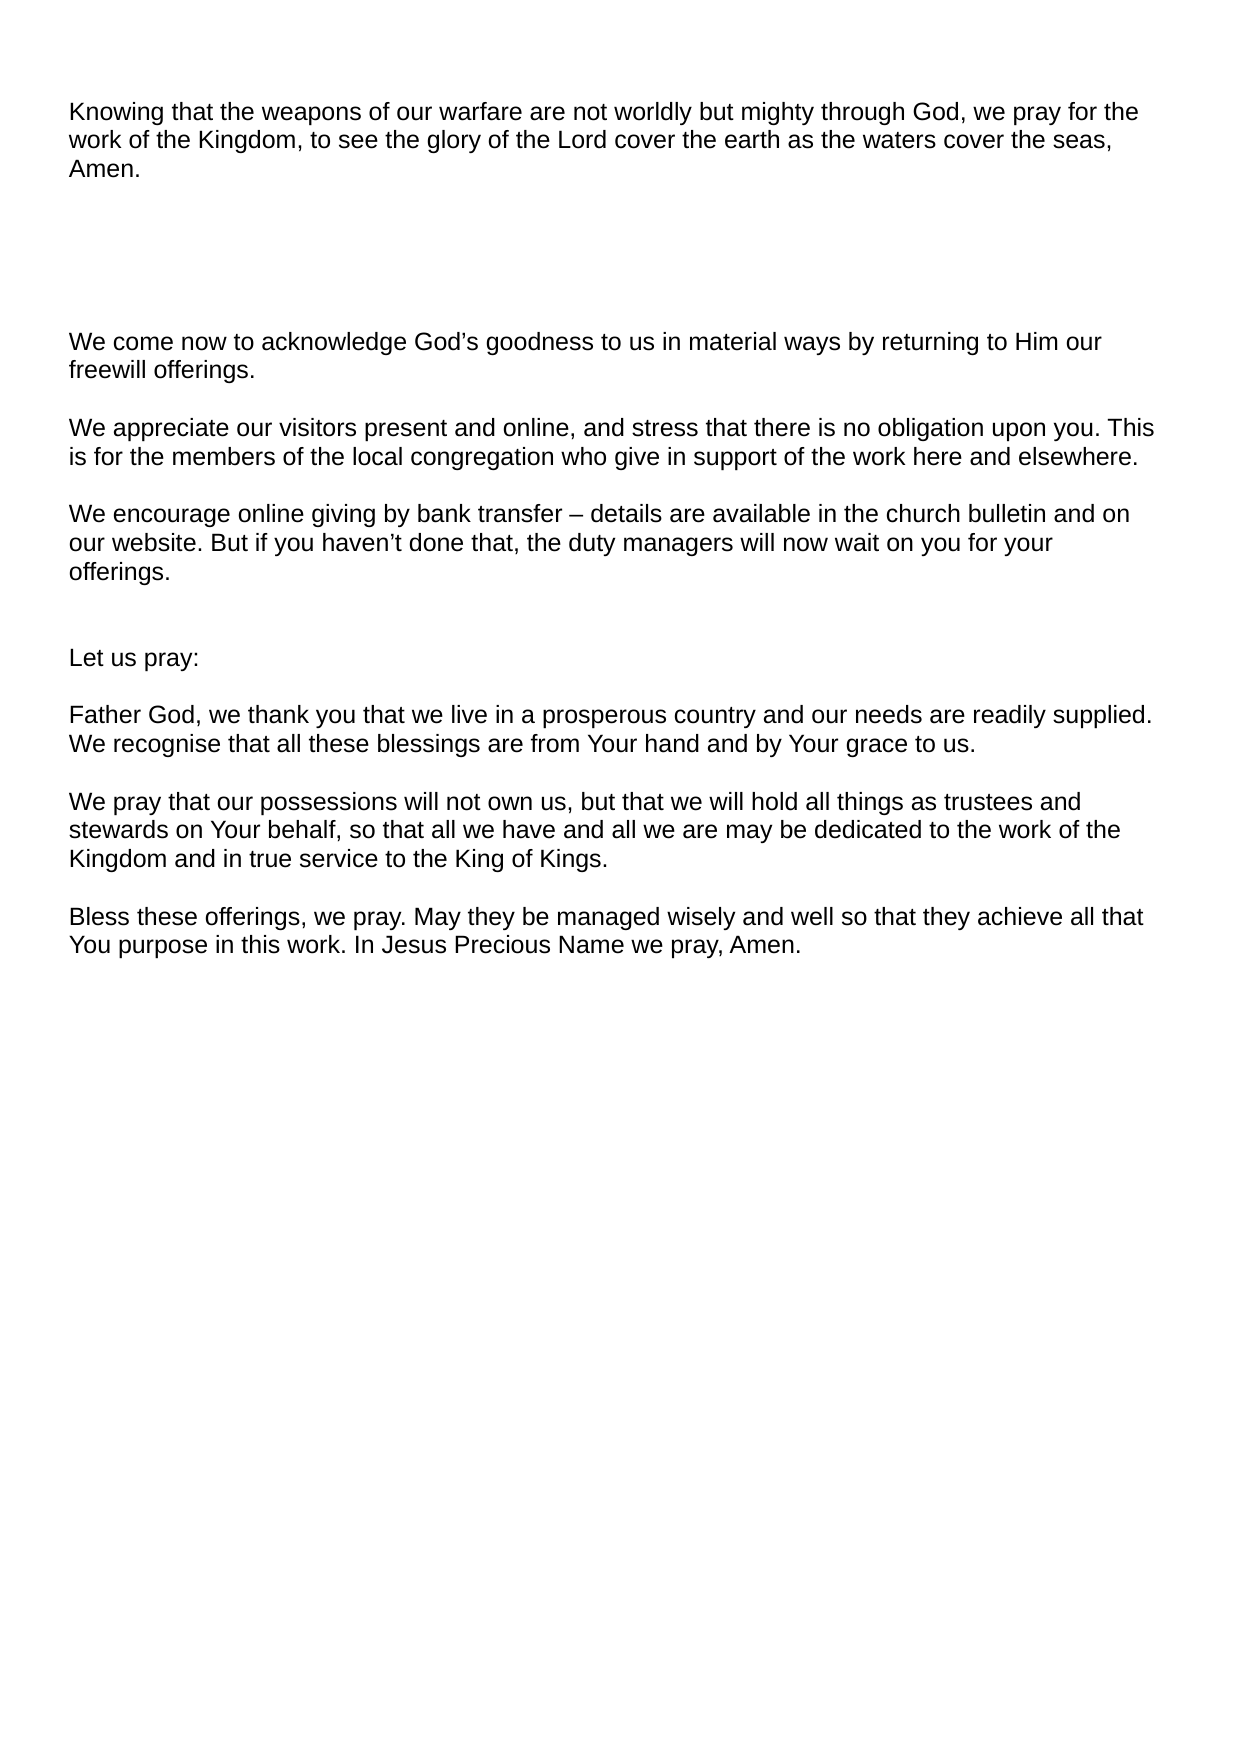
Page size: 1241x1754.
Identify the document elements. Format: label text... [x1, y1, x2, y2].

text We appreciate our visitors present and online, and stress that there is no obligation upon you. This is for the members of the local congregation who give in support of the work here and elsewhere. [69, 413, 1161, 470]
text Father God, we thank you that we live in a prosperous country and our needs are readily supplied. We recognise that all these blessings are from Your hand and by Your grace to us. [69, 700, 1161, 758]
text Bless these offerings, we pray. May they be managed wisely and well so that they achieve all that You purpose in this work. In Jesus Precious Name we pray, Amen. [69, 902, 1161, 959]
text We pray that our possessions will not own us, but that we will hold all things as trustees and stewards on Your behalf, so that all we have and all we are may be dedicated to the work of the Kingdom and in true service to the King of Kings. [69, 787, 1161, 873]
text We encourage online giving by bank transfer – details are available in the church bulletin and on our website. But if you haven’t done that, the duty managers will now wait on you for your offerings. [69, 499, 1161, 585]
text Knowing that the weapons of our warfare are not worldly but mighty through God, we pray for the work of the Kingdom, to see the glory of the Lord cover the earth as the waters cover the seas, Amen. [69, 97, 1161, 183]
text Let us pray: [69, 643, 1161, 672]
text We come now to acknowledge God’s goodness to us in material ways by returning to Him our freewill offerings. [69, 327, 1161, 384]
